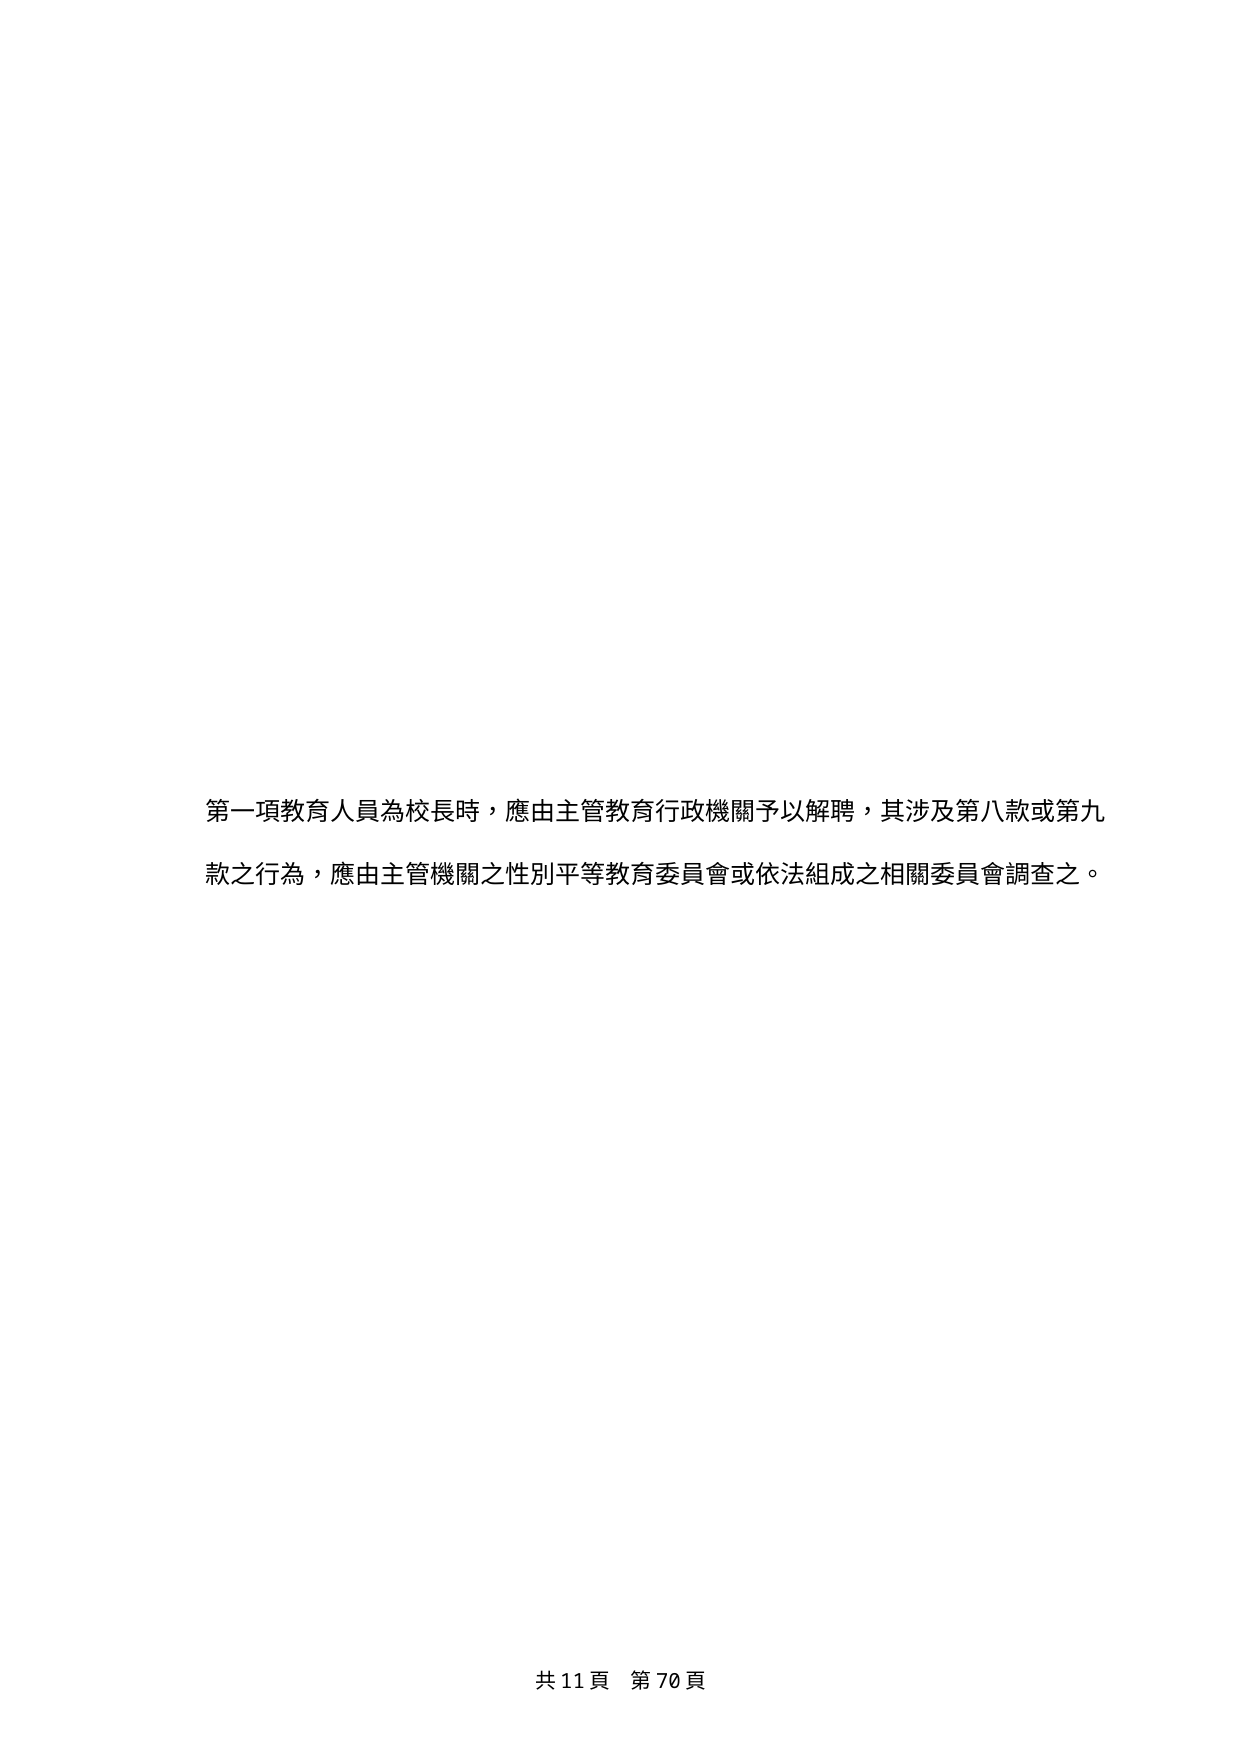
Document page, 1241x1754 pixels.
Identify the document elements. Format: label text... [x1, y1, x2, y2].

text 第一項教育人員為校長時，應由主管教育行政機關予以解聘，其涉及第八款或第九款之行為，應由主管機關之性別平等教育委員會或依法組成之相關委員會調查之。 [206, 768, 1122, 893]
